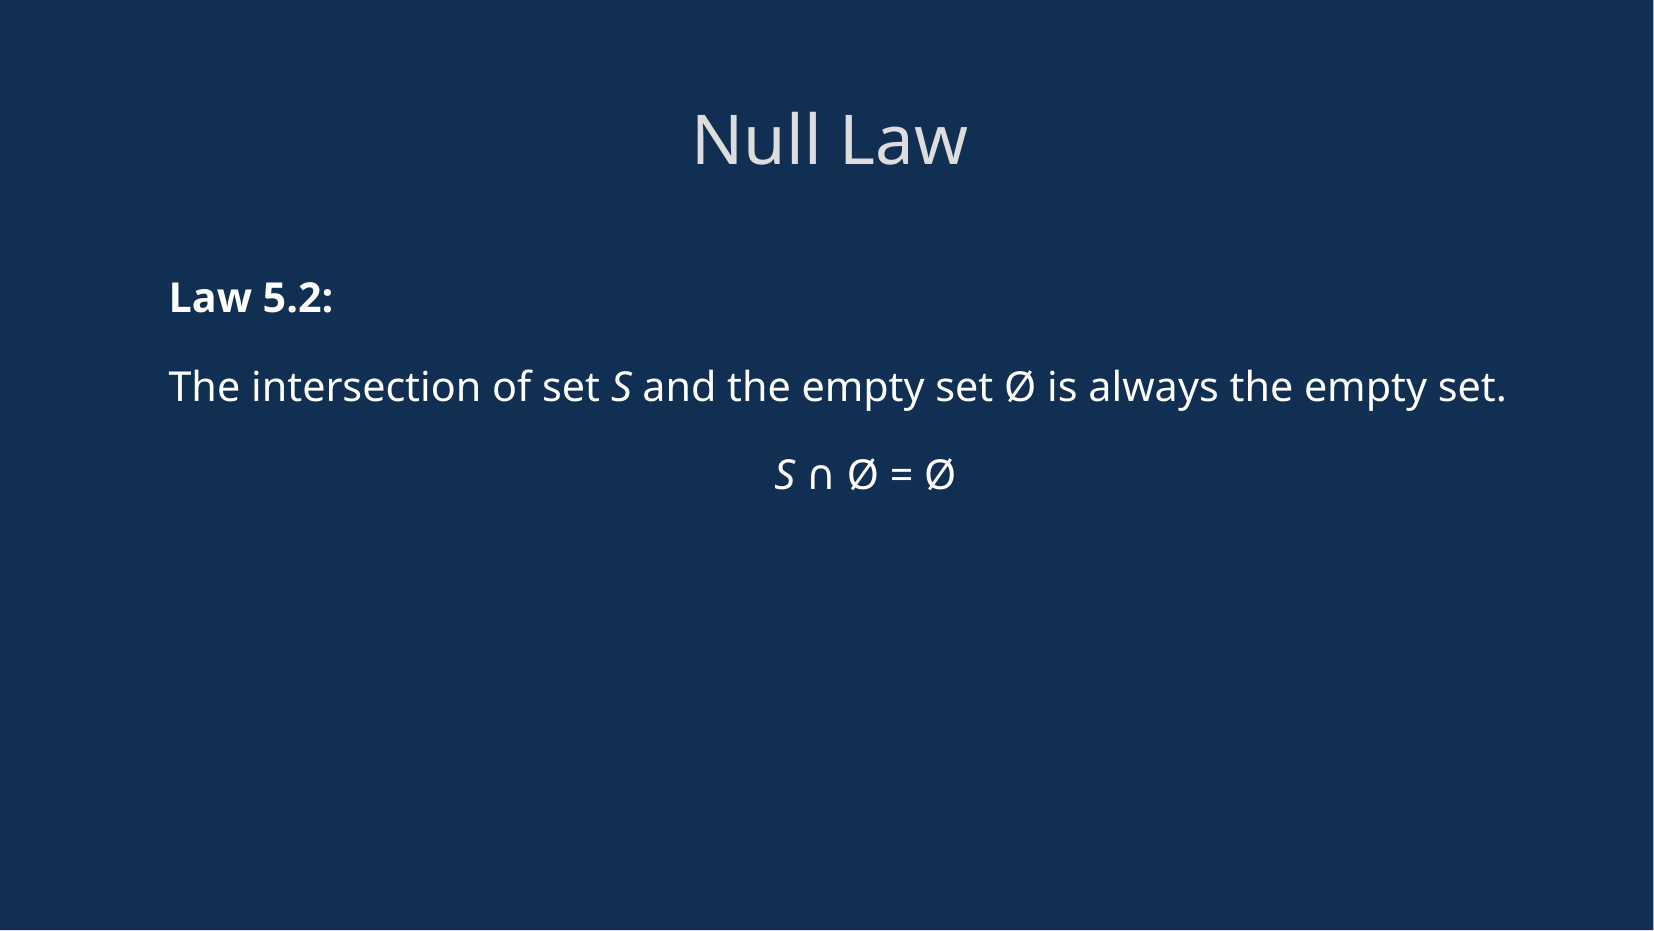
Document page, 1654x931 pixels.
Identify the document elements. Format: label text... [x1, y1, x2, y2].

title Null Law [97, 56, 1563, 220]
list Law 5.2: The intersection of set S and the empty set Ø is always the empty set. S ∩ Ø = Ø [97, 268, 1563, 806]
